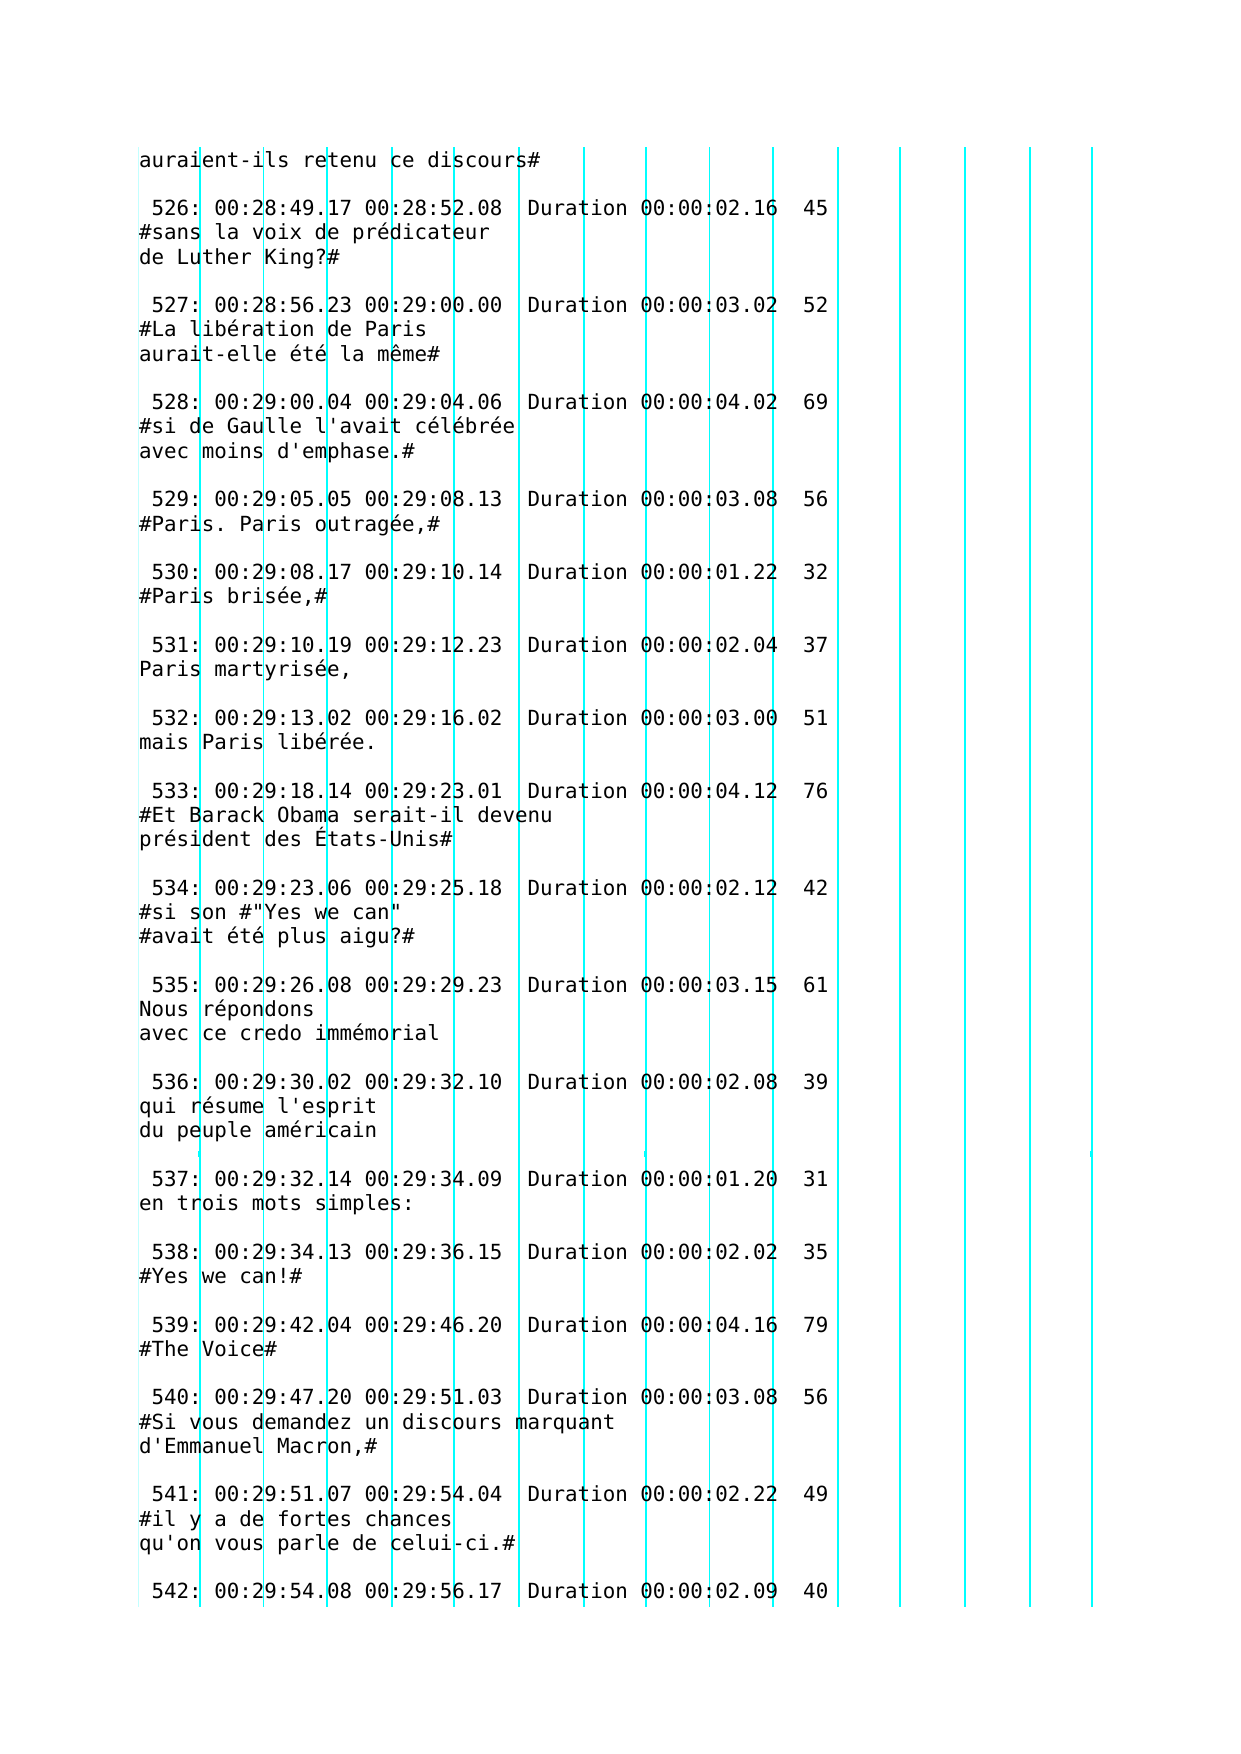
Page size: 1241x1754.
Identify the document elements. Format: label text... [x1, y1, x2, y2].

text d'Emmanuel Macron,# [139, 1434, 1101, 1458]
text #avait été plus aigu?# [139, 924, 1101, 948]
text 530: 00:29:08.17 00:29:10.14 Duration 00:00:01.22 32 [139, 560, 1101, 584]
picture [138, 147, 1102, 1607]
text #La libération de Paris [139, 317, 1101, 342]
text aurait-elle été la même# [139, 342, 1101, 366]
text #Yes we can!# [139, 1264, 1101, 1288]
text #Paris. Paris outragée,# [139, 512, 1101, 536]
text #si de Gaulle l'avait célébrée [139, 414, 1101, 439]
text 527: 00:28:56.23 00:29:00.00 Duration 00:00:03.02 52 [139, 293, 1101, 317]
text 541: 00:29:51.07 00:29:54.04 Duration 00:00:02.22 49 [139, 1482, 1101, 1507]
text #Paris brisée,# [139, 584, 1101, 609]
text 536: 00:29:30.02 00:29:32.10 Duration 00:00:02.08 39 [139, 1070, 1101, 1094]
text #sans la voix de prédicateur [139, 220, 1101, 245]
text 529: 00:29:05.05 00:29:08.13 Duration 00:00:03.08 56 [139, 487, 1101, 512]
text #si son #"Yes we can" [139, 900, 1101, 924]
text qu'on vous parle de celui-ci.# [139, 1531, 1101, 1555]
text auraient-ils retenu ce discours# [139, 148, 1101, 172]
text 531: 00:29:10.19 00:29:12.23 Duration 00:00:02.04 37 [139, 633, 1101, 657]
text Nous répondons [139, 997, 1101, 1021]
text 540: 00:29:47.20 00:29:51.03 Duration 00:00:03.08 56 [139, 1385, 1101, 1410]
text #Et Barack Obama serait-il devenu [139, 803, 1101, 827]
text en trois mots simples: [139, 1191, 1101, 1216]
text 539: 00:29:42.04 00:29:46.20 Duration 00:00:04.16 79 [139, 1313, 1101, 1337]
text #The Voice# [139, 1337, 1101, 1361]
text 542: 00:29:54.08 00:29:56.17 Duration 00:00:02.09 40 [139, 1579, 1101, 1604]
text avec ce credo immémorial [139, 1021, 1101, 1046]
text 528: 00:29:00.04 00:29:04.06 Duration 00:00:04.02 69 [139, 390, 1101, 414]
text du peuple américain [139, 1118, 1101, 1143]
text 534: 00:29:23.06 00:29:25.18 Duration 00:00:02.12 42 [139, 876, 1101, 900]
text président des États-Unis# [139, 827, 1101, 851]
text #Si vous demandez un discours marquant [139, 1410, 1101, 1434]
text mais Paris libérée. [139, 730, 1101, 754]
text 537: 00:29:32.14 00:29:34.09 Duration 00:00:01.20 31 [139, 1167, 1101, 1191]
text avec moins d'emphase.# [139, 439, 1101, 463]
text 526: 00:28:49.17 00:28:52.08 Duration 00:00:02.16 45 [139, 196, 1101, 220]
text 535: 00:29:26.08 00:29:29.23 Duration 00:00:03.15 61 [139, 973, 1101, 997]
text de Luther King?# [139, 245, 1101, 269]
text 532: 00:29:13.02 00:29:16.02 Duration 00:00:03.00 51 [139, 706, 1101, 730]
text 533: 00:29:18.14 00:29:23.01 Duration 00:00:04.12 76 [139, 779, 1101, 803]
text 538: 00:29:34.13 00:29:36.15 Duration 00:00:02.02 35 [139, 1240, 1101, 1264]
text qui résume l'esprit [139, 1094, 1101, 1118]
text #il y a de fortes chances [139, 1507, 1101, 1531]
text Paris martyrisée, [139, 657, 1101, 682]
